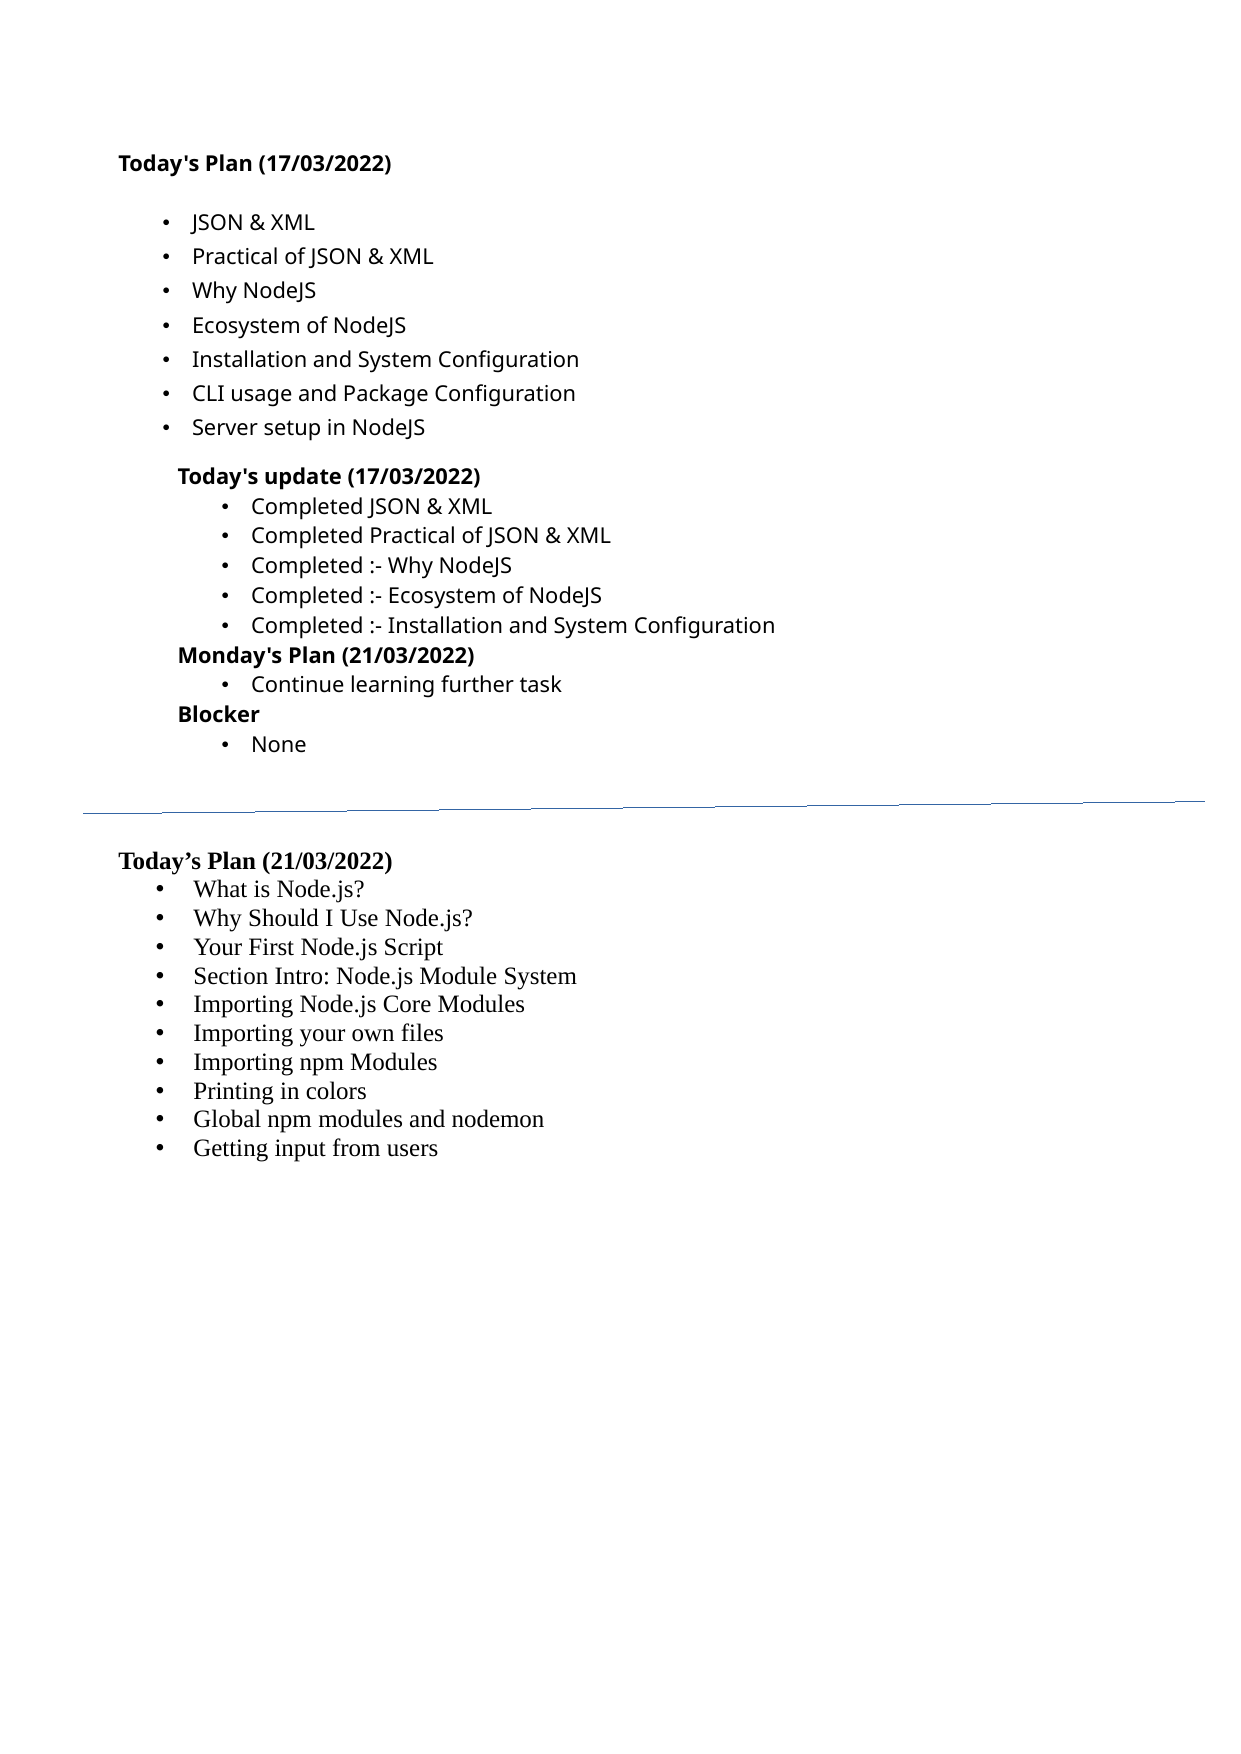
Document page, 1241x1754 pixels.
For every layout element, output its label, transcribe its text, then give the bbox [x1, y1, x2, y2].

list Today's update (17/03/2022) [177, 461, 1122, 491]
list Importing npm Modules [156, 1047, 1122, 1076]
list Completed Practical of JSON & XML [221, 521, 1122, 550]
list Importing Node.js Core Modules [156, 989, 1122, 1018]
list JSON & XML [162, 207, 1122, 237]
list Why NodeJS [162, 276, 1122, 305]
list What is Node.js? [156, 874, 1122, 903]
list Server setup in NodeJS [162, 412, 1122, 442]
list Installation and System Configuration [162, 344, 1122, 374]
list Importing your own files [156, 1018, 1122, 1047]
list Section Intro: Node.js Module System [156, 961, 1122, 989]
list Blocker [177, 699, 1122, 729]
list Completed :- Why NodeJS [221, 550, 1122, 580]
list Completed :- Ecosystem of NodeJS [221, 580, 1122, 610]
list CLI usage and Package Configuration [162, 378, 1122, 408]
list Continue learning further task [221, 669, 1122, 699]
list Printing in colors [156, 1076, 1122, 1104]
text Today’s Plan (21/03/2022) [118, 846, 1122, 874]
list Getting input from users [156, 1133, 1122, 1162]
list Ecosystem of NodeJS [162, 310, 1122, 339]
list Practical of JSON & XML [162, 241, 1122, 271]
list Monday's Plan (21/03/2022) [177, 640, 1122, 669]
list Why Should I Use Node.js? [156, 903, 1122, 932]
list Completed :- Installation and System Configuration [221, 610, 1122, 640]
list Completed JSON & XML [221, 491, 1122, 521]
list None [221, 729, 1122, 759]
list Global npm modules and nodemon [156, 1104, 1122, 1133]
list Your First Node.js Script [156, 932, 1122, 961]
text Today's Plan (17/03/2022) [118, 148, 1122, 178]
